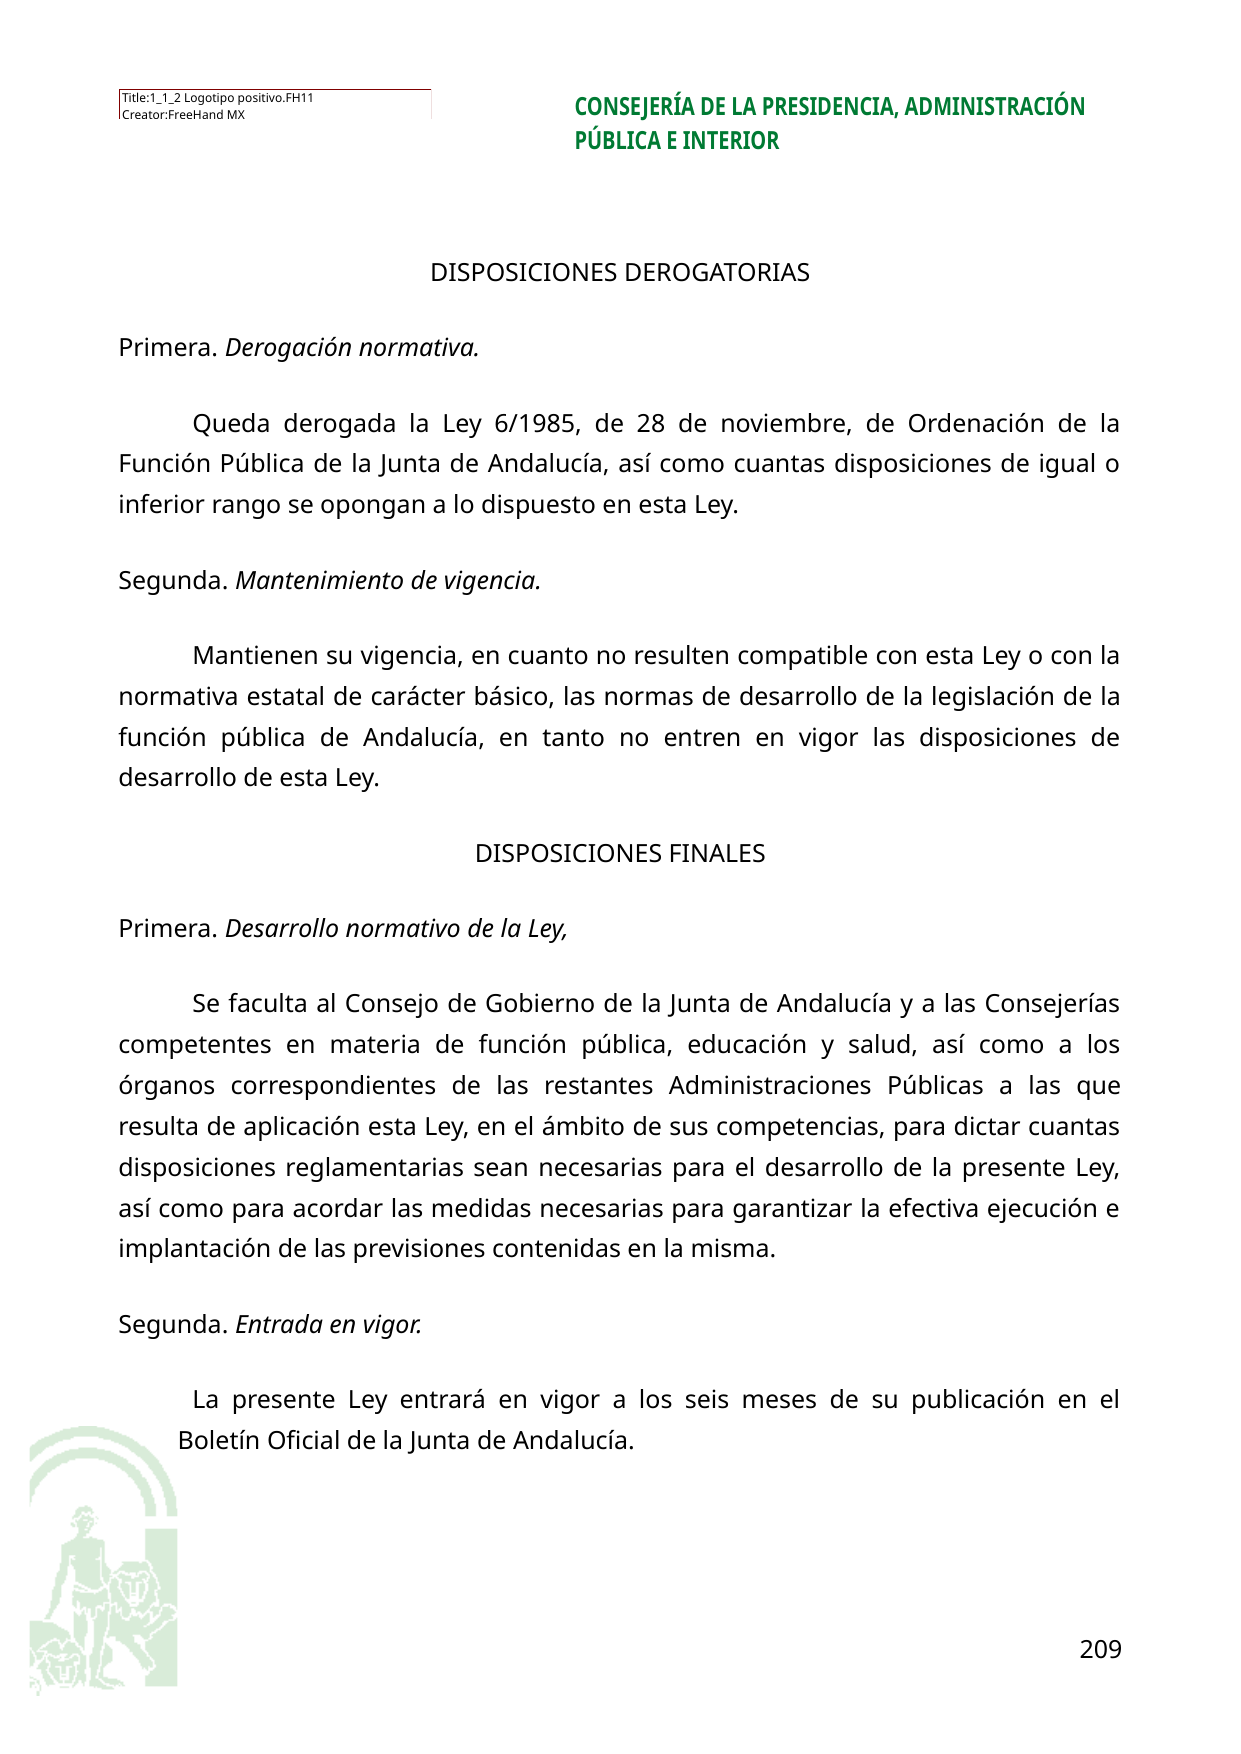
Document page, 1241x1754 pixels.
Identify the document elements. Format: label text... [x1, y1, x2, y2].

text Segunda. Entrada en vigor. [118, 1306, 1122, 1340]
text Queda derogada la Ley 6/1985, de 28 de noviembre, de Ordenación de la Función Pública de la Junta de Andalucía, así como cuantas disposiciones de igual o inferior rango se opongan a lo dispuesto en esta Ley. [118, 405, 1122, 521]
text Segunda. Mantenimiento de vigencia. [118, 562, 1122, 596]
text DISPOSICIONES DEROGATORIAS [118, 255, 1122, 289]
text La presente Ley entrará en vigor a los seis meses de su publicación en el Boletín Oficial de la Junta de Andalucía. [118, 1382, 1122, 1457]
text Primera. Desarrollo normativo de la Ley, [118, 911, 1122, 945]
text Mantienen su vigencia, en cuanto no resulten compatible con esta Ley o con la normativa estatal de carácter básico, las normas de desarrollo de la legislación de la función pública de Andalucía, en tanto no entren en vigor las disposiciones de desarrollo de esta Ley. [118, 638, 1122, 794]
text DISPOSICIONES FINALES [118, 835, 1122, 869]
text Se faculta al Consejo de Gobierno de la Junta de Andalucía y a las Consejerías competentes en materia de función pública, educación y salud, así como a los órganos correspondientes de las restantes Administraciones Públicas a las que resulta de aplicación esta Ley, en el ámbito de sus competencias, para dictar cuantas disposiciones reglamentarias sean necesarias para el desarrollo de la presente Ley, así como para acordar las medidas necesarias para garantizar la efectiva ejecución e implantación de las previsiones contenidas en la misma. [118, 986, 1122, 1265]
text Primera. Derogación normativa. [118, 330, 1122, 364]
picture [29, 1426, 178, 1696]
